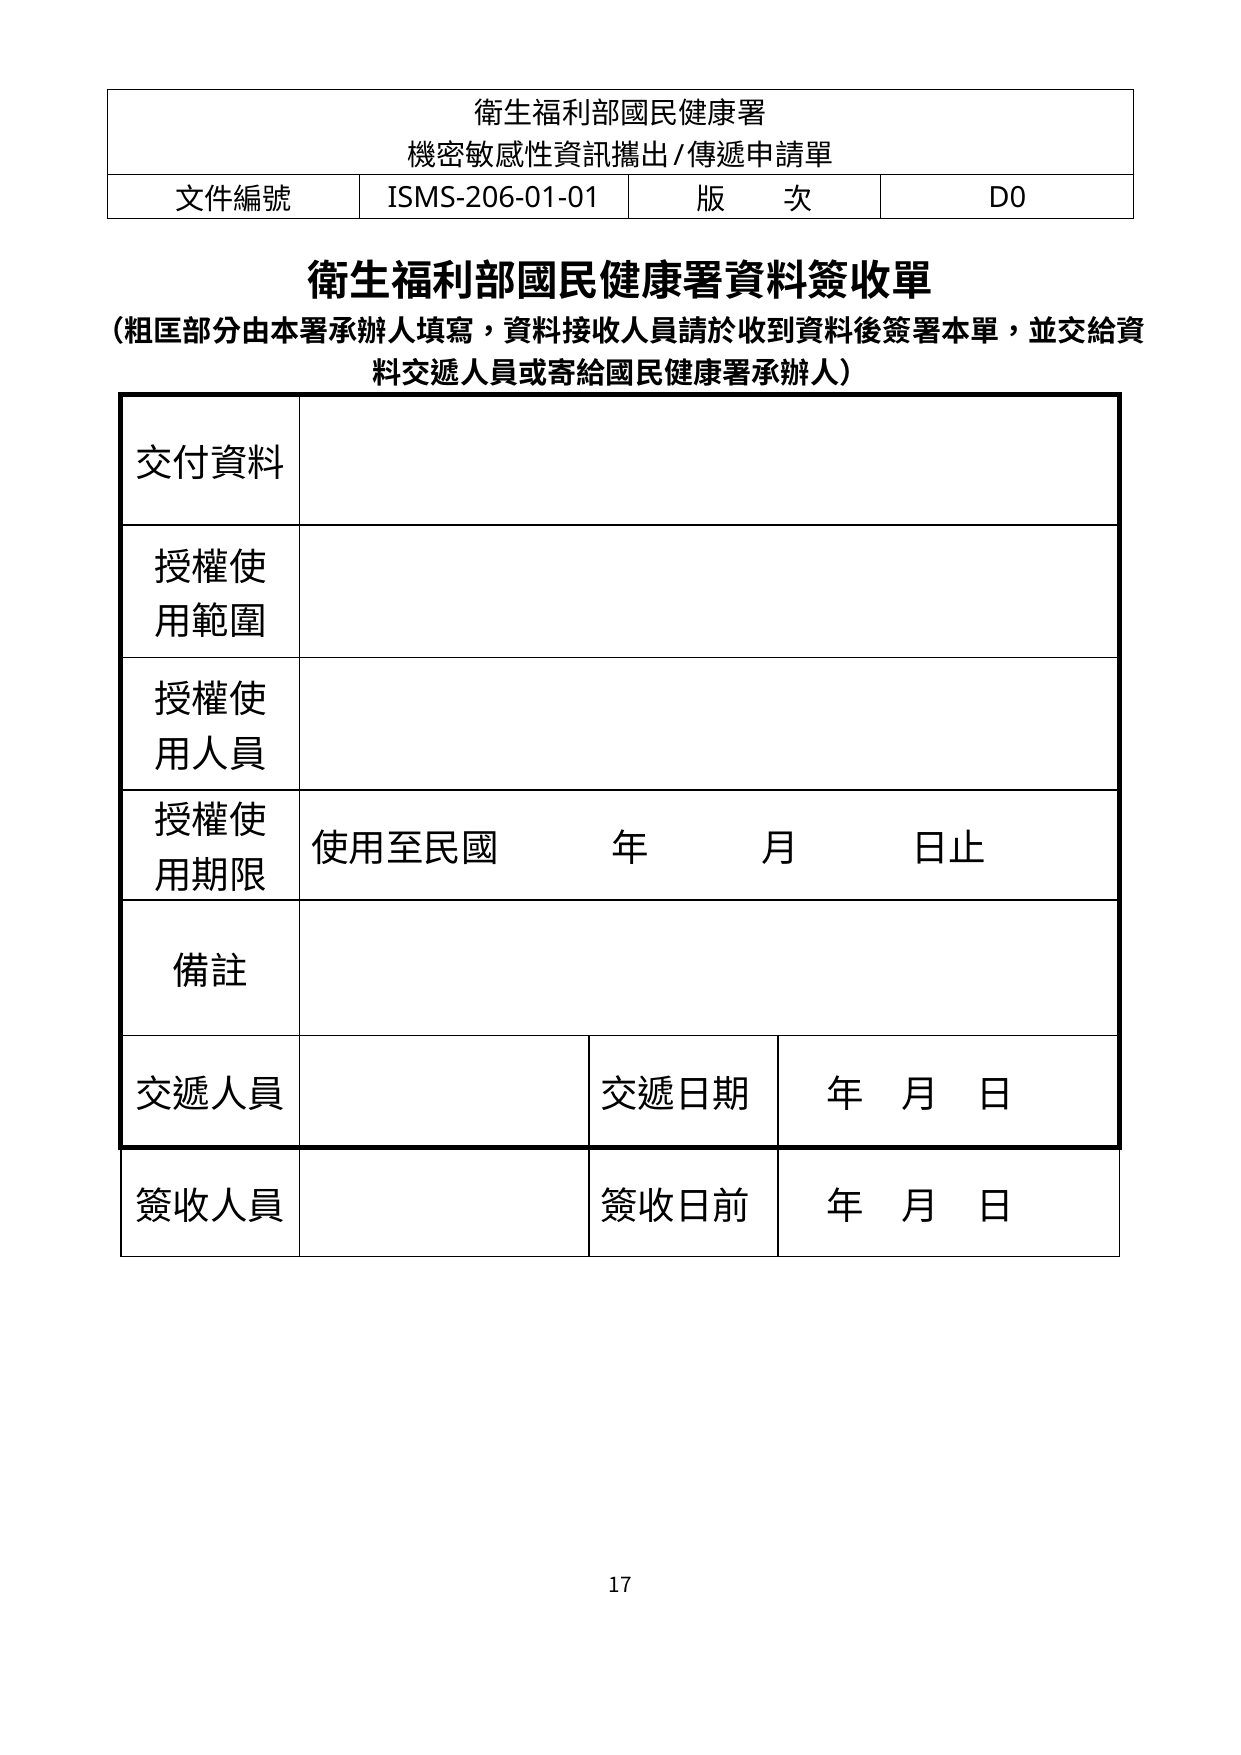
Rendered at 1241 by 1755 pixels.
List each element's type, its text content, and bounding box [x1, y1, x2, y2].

table_cell 簽收人員 [122, 1150, 299, 1256]
table_cell 授權使 用範圍 [123, 526, 299, 657]
table_cell [300, 658, 1117, 789]
table_cell 交遞人員 [123, 1036, 299, 1145]
table_cell [300, 526, 1117, 657]
table_cell 備註 [123, 901, 299, 1035]
table_cell [300, 1036, 588, 1145]
table_cell 年 月 日 [779, 1036, 1117, 1145]
table_cell [300, 901, 1117, 1035]
table_cell [300, 1150, 588, 1256]
table_cell 年 月 日 [779, 1150, 1119, 1256]
text 衛生福利部國民健康署資料簽收單 [89, 247, 1152, 307]
table_cell 授權使 用人員 [123, 658, 299, 789]
table_cell 交遞日期 [590, 1036, 777, 1145]
table_cell 簽收日前 [590, 1150, 777, 1256]
text （粗匡部分由本署承辦人填寫，資料接收人員請於收到資料後簽署本單，並交給資料交遞人員或寄給國民健康署承辦人） [89, 307, 1152, 392]
table_cell 授權使 用期限 [123, 791, 299, 899]
table_header 交付資料 [123, 397, 299, 524]
table_cell 使用至民國 年 月 日止 [300, 791, 1117, 899]
table_header [300, 397, 1117, 524]
